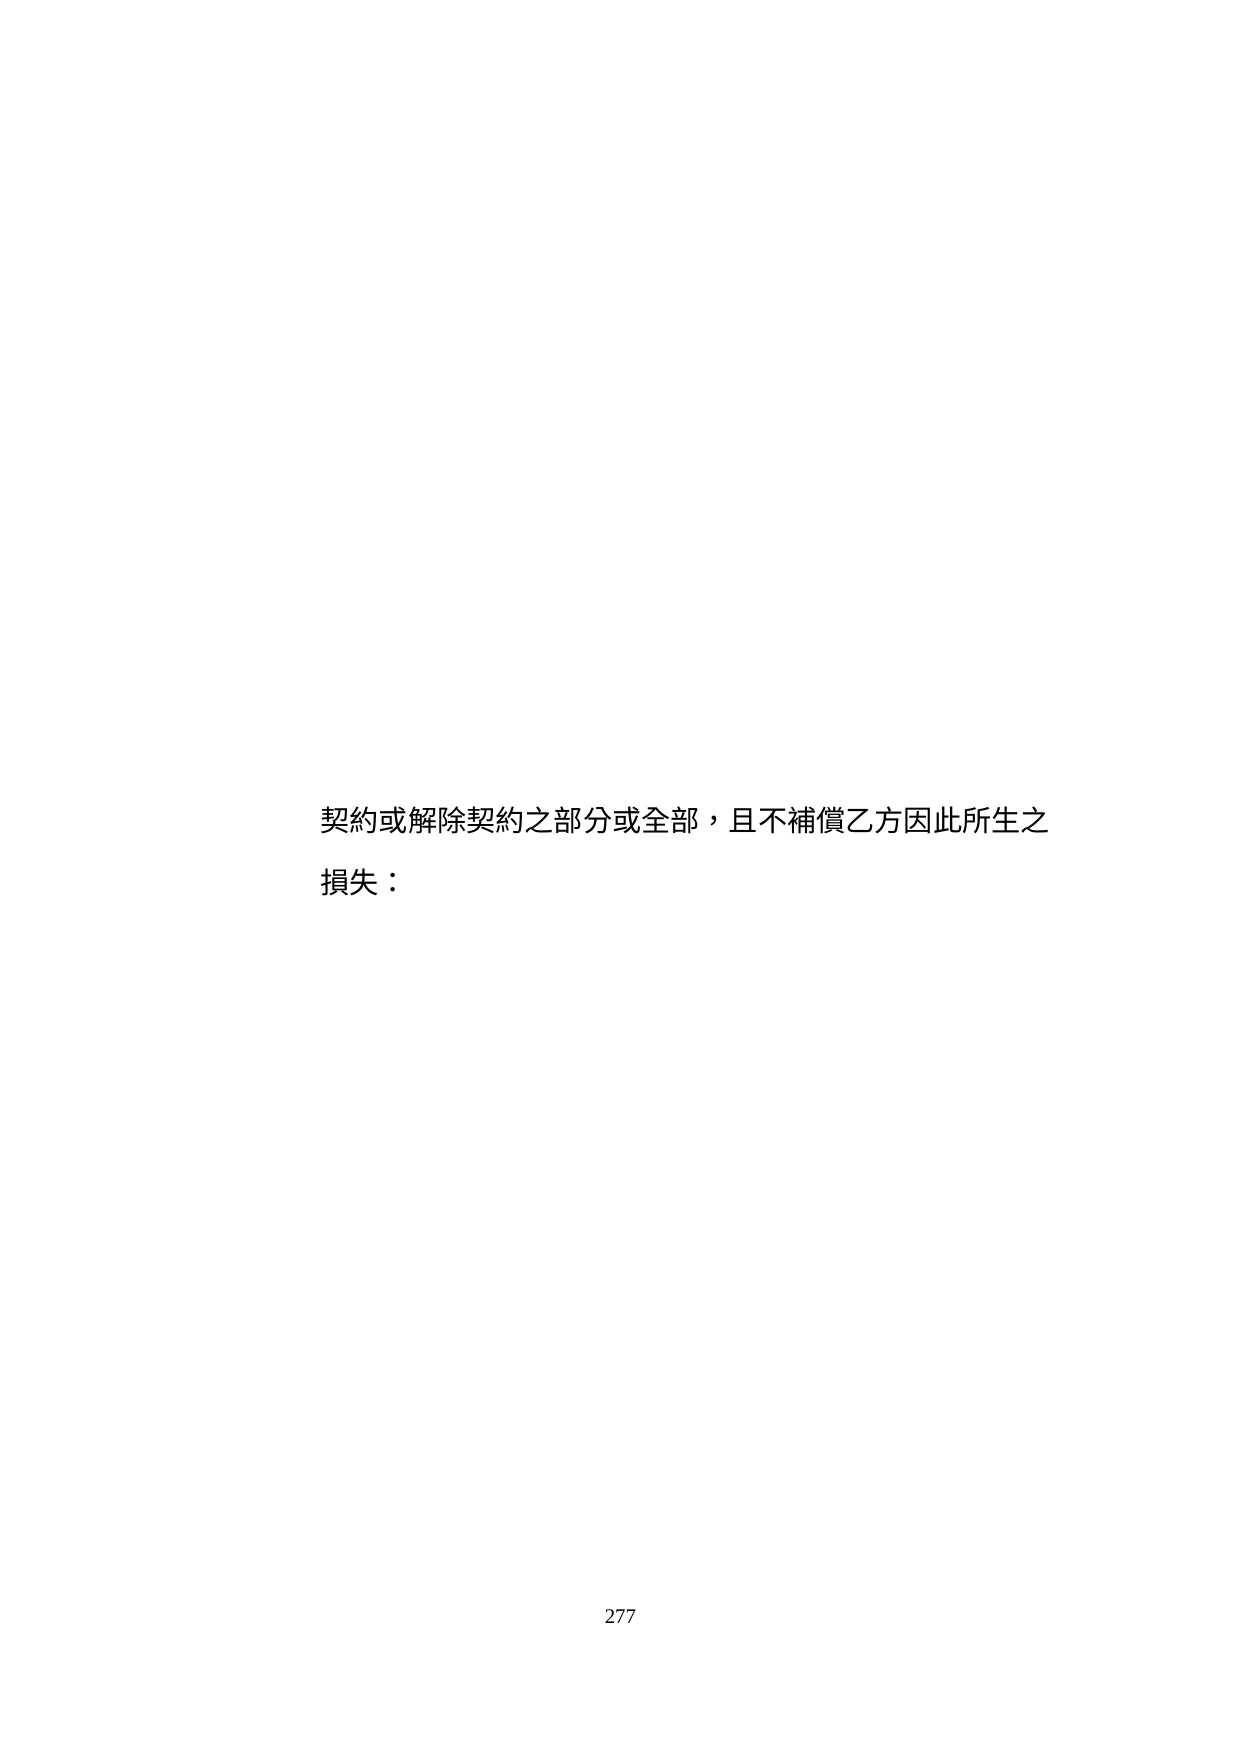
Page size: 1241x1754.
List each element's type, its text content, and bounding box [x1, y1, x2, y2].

list 契約或解除契約之部分或全部，且不補償乙方因此所生之損失： [253, 777, 1053, 902]
